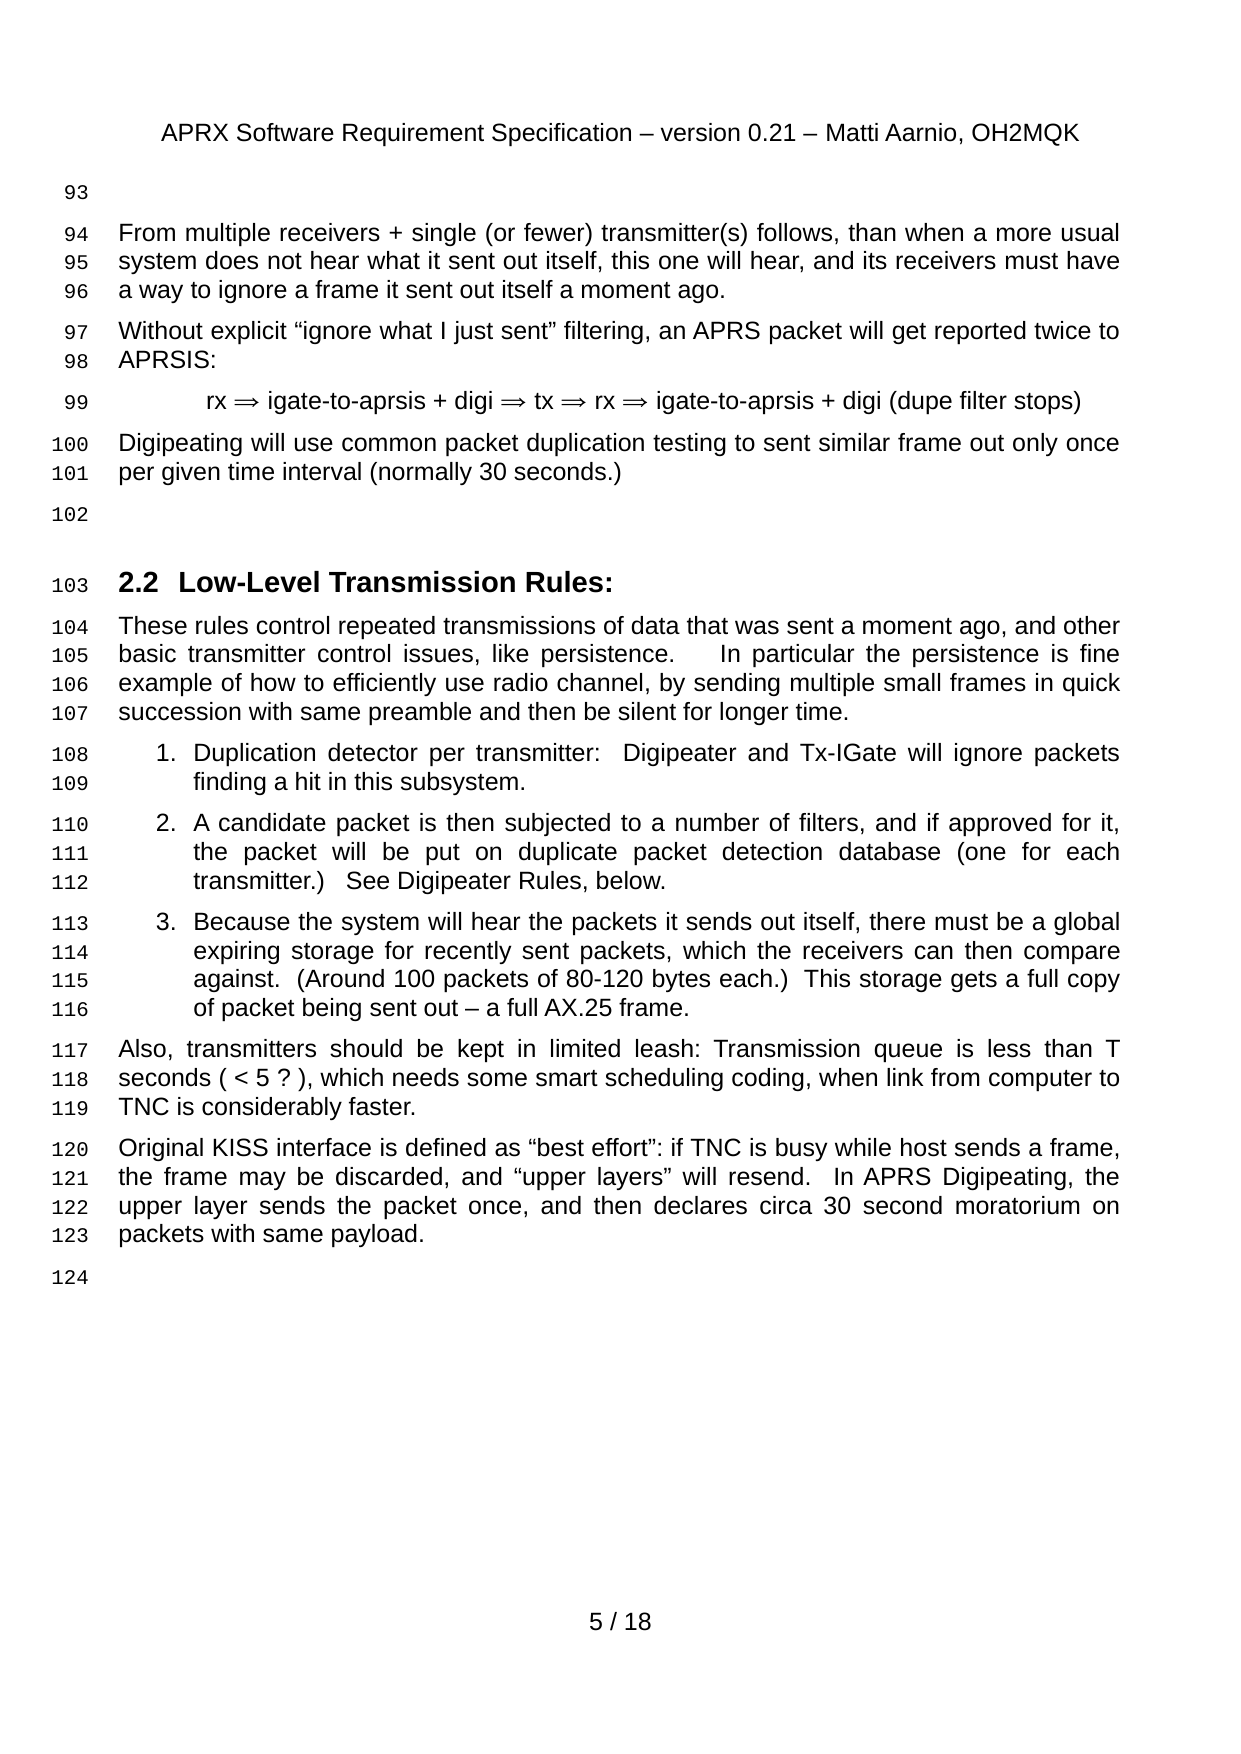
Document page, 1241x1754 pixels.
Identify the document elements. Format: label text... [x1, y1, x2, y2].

text These rules control repeated transmissions of data that was sent a moment ago, and other basic transmitter control issues, like persistence. In particular the persistence is fine example of how to efficiently use radio channel, by sending multiple small frames in quick succession with same preamble and then be silent for longer time. [118, 611, 1122, 726]
list Duplication detector per transmitter: Digipeater and Tx-IGate will ignore packets finding a hit in this subsystem. [156, 738, 1122, 796]
text From multiple receivers + single (or fewer) transmitter(s) follows, than when a more usual system does not hear what it sent out itself, this one will hear, and its receivers must have a way to ignore a frame it sent out itself a moment ago. [118, 218, 1122, 304]
subtitle Low-Level Transmission Rules: [118, 565, 1122, 598]
text Without explicit “ignore what I just sent” filtering, an APRS packet will get reported twice to APRSIS: [118, 316, 1122, 374]
list Because the system will hear the packets it sends out itself, there must be a global expiring storage for recently sent packets, which the receivers can then compare against. (Around 100 packets of 80-120 bytes each.) This storage gets a full copy of packet being sent out – a full AX.25 frame. [156, 907, 1122, 1022]
text Digipeating will use common packet duplication testing to sent similar frame out only once per given time interval (normally 30 seconds.) [118, 428, 1122, 486]
list A candidate packet is then subjected to a number of filters, and if approved for it, the packet will be put on duplicate packet detection database (one for each transmitter.) See Digipeater Rules, below. [156, 808, 1122, 894]
text Also, transmitters should be kept in limited leash: Transmission queue is less than T seconds ( < 5 ? ), which needs some smart scheduling coding, when link from computer to TNC is considerably faster. [118, 1034, 1122, 1121]
text rx ⇒ igate-to-aprsis + digi ⇒ tx ⇒ rx ⇒ igate-to-aprsis + digi (dupe filter stops) [118, 386, 1122, 416]
text Original KISS interface is defined as “best effort”: if TNC is busy while host sends a frame, the frame may be discarded, and “upper layers” will resend. In APRS Digipeating, the upper layer sends the packet once, and then declares circa 30 second moratorium on packets with same payload. [118, 1133, 1122, 1248]
